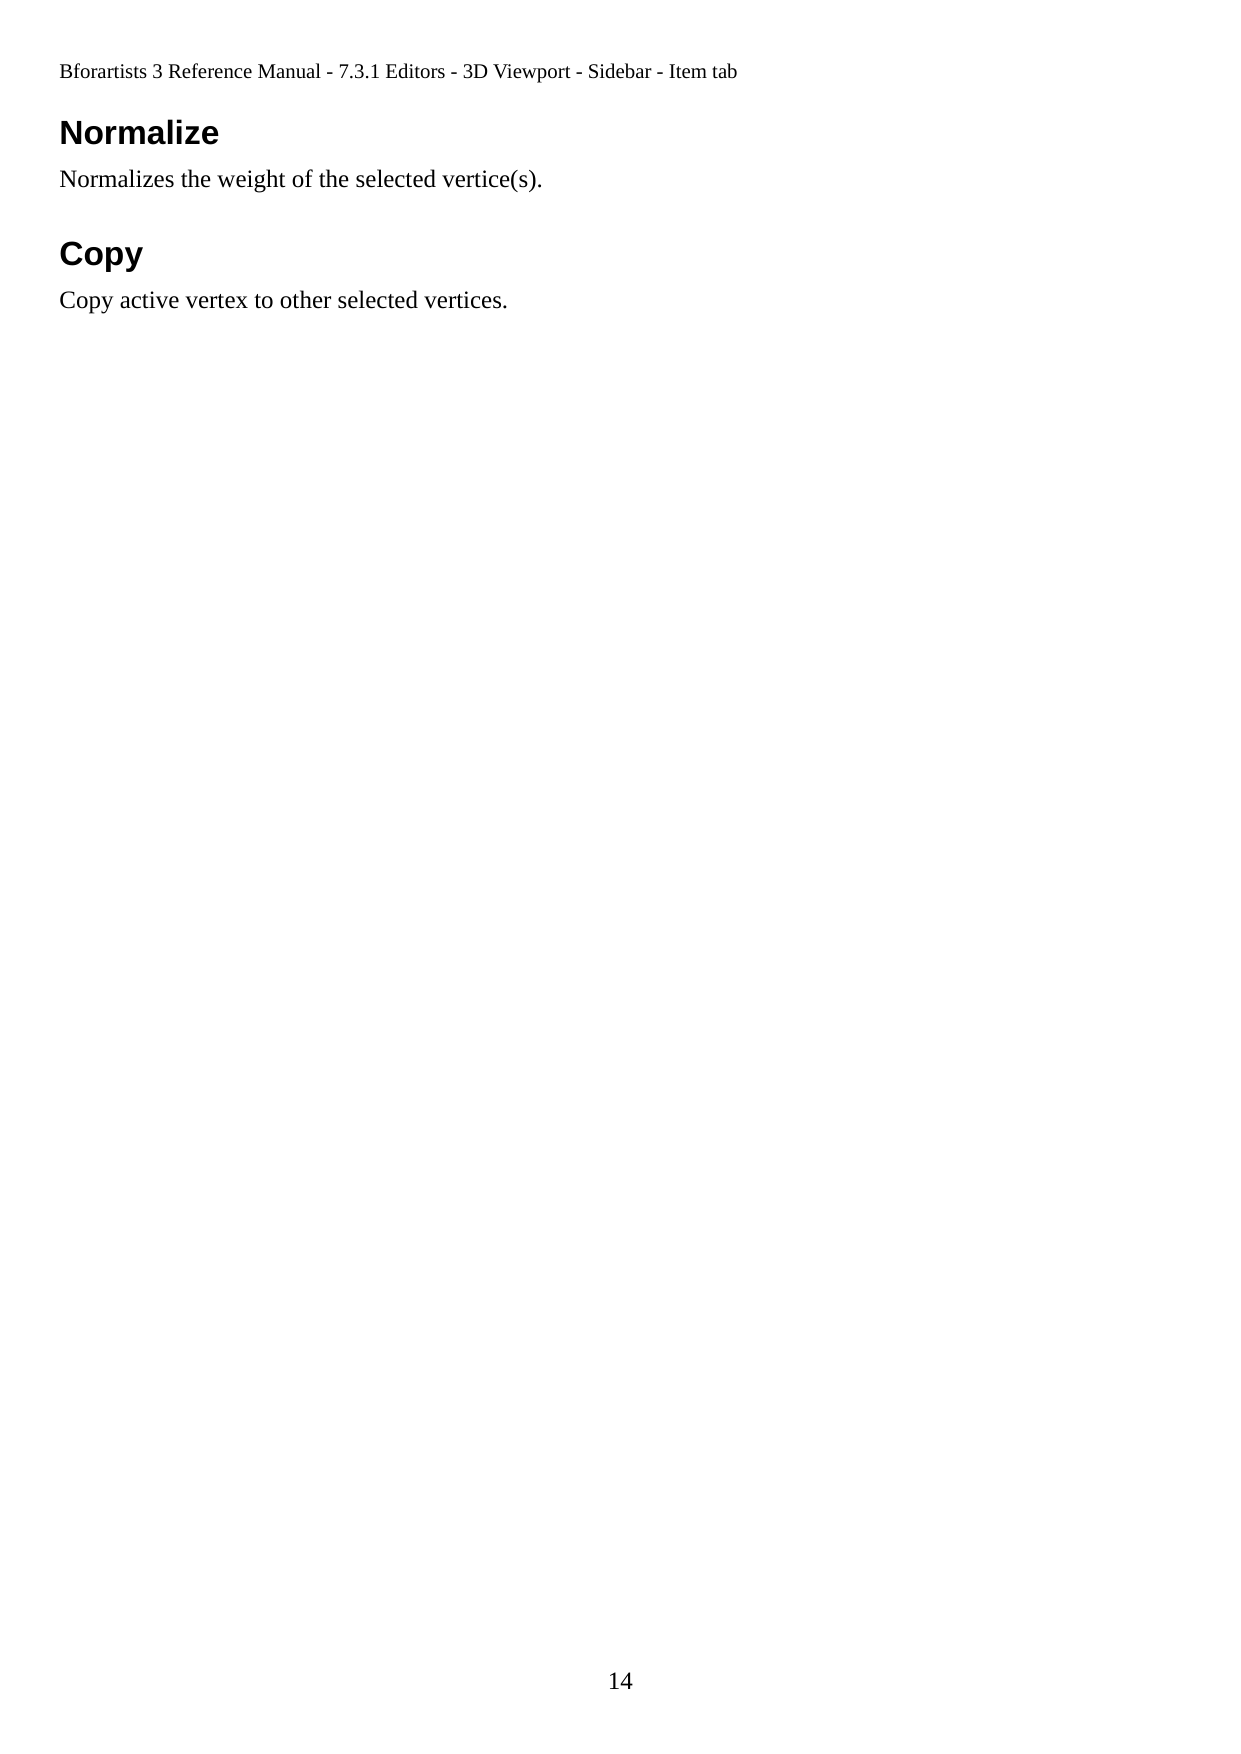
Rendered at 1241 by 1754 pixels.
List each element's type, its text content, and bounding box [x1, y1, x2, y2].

subtitle Copy [59, 234, 1181, 272]
text Normalizes the weight of the selected vertice(s). [59, 164, 1181, 192]
subtitle Normalize [59, 113, 1181, 151]
text Copy active vertex to other selected vertices. [59, 285, 1181, 313]
